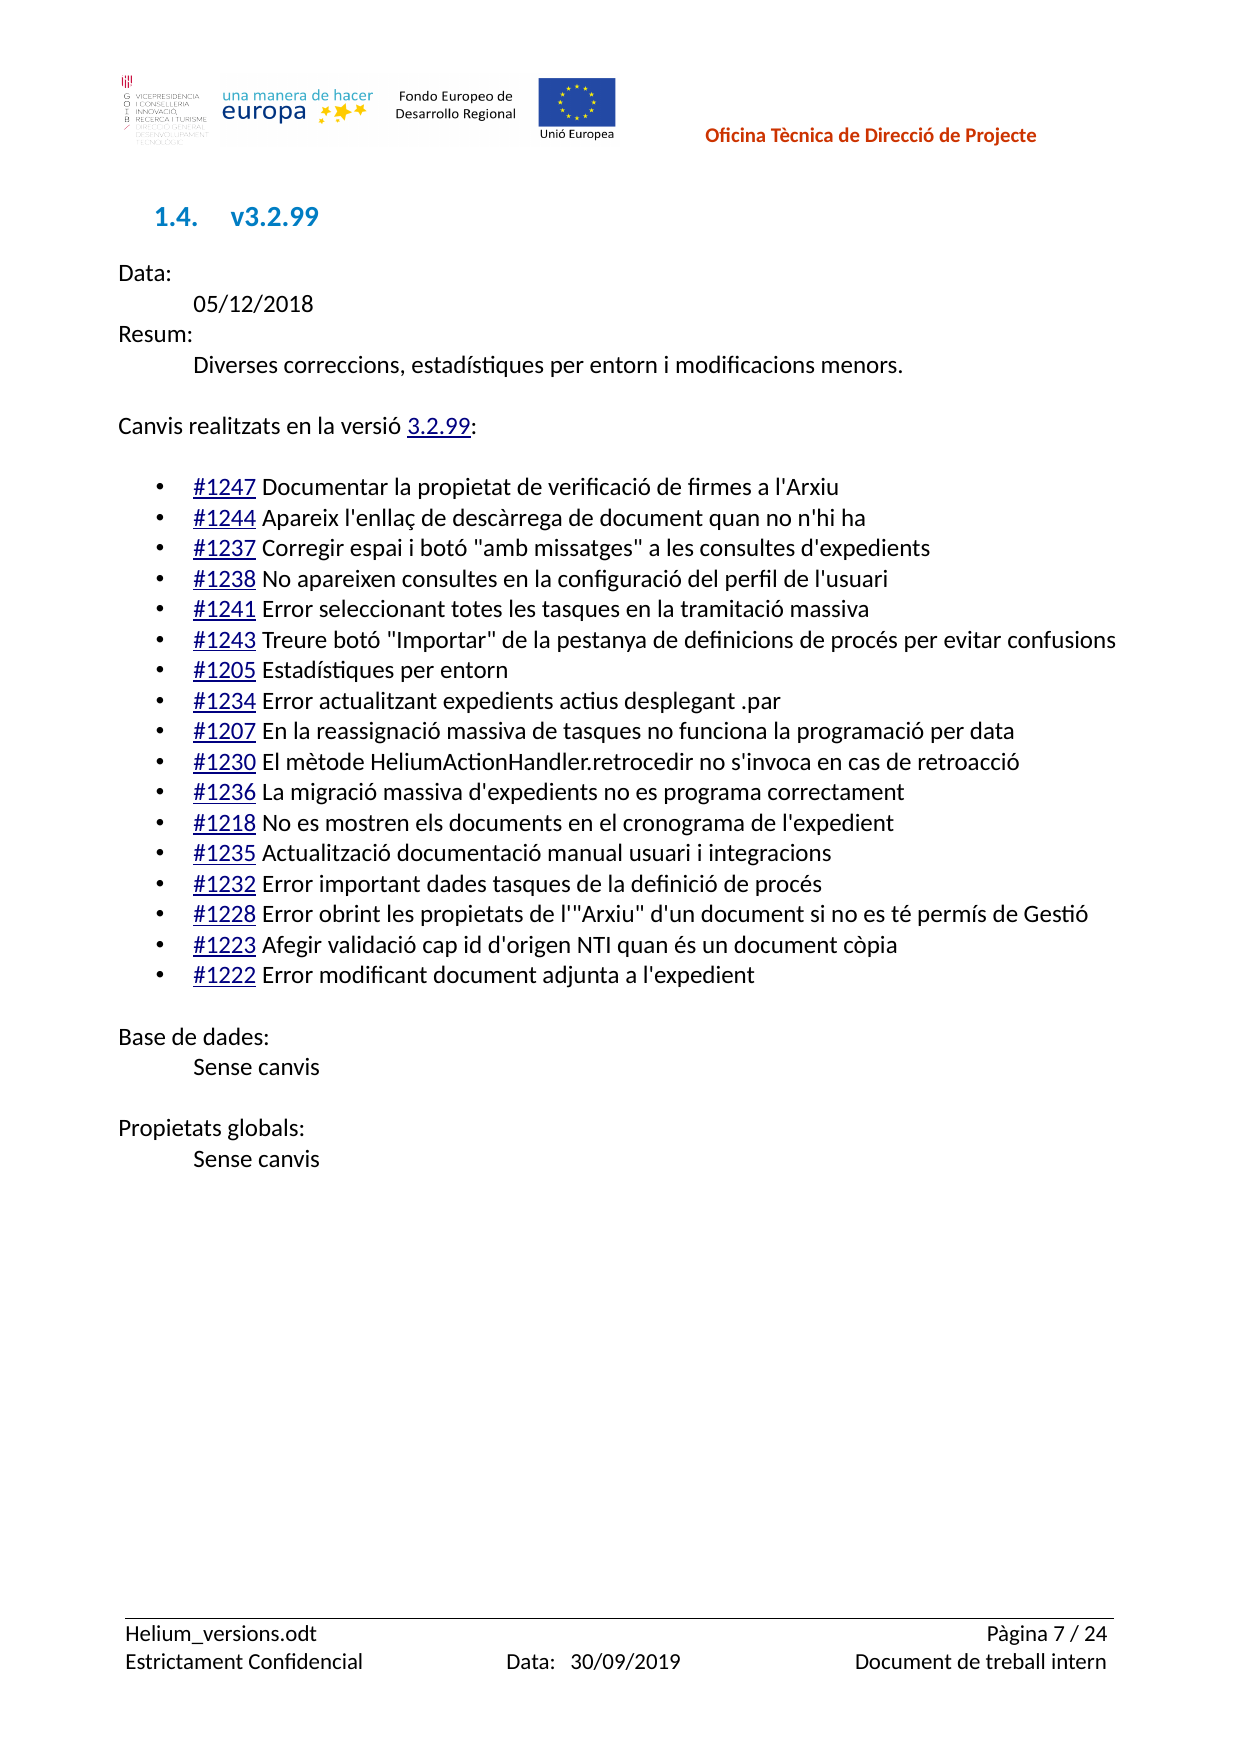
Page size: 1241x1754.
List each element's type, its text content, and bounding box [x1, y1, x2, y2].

list #1241 Error seleccionant totes les tasques en la tramitació massiva [156, 593, 1122, 624]
subtitle v3.2.99 [153, 198, 1122, 234]
text Canvis realitzats en la versió 3.2.99: [118, 410, 1122, 441]
list #1222 Error modificant document adjunta a l'expedient [156, 959, 1122, 990]
picture [118, 73, 213, 147]
list #1218 No es mostren els documents en el cronograma de l'expedient [156, 807, 1122, 837]
list #1244 Apareix l'enllaç de descàrrega de document quan no n'hi ha [156, 502, 1122, 532]
list #1230 El mètode HeliumActionHandler.retrocedir no s'invoca en cas de retroacció [156, 746, 1122, 776]
list #1223 Afegir validació cap id d'origen NTI quan és un document còpia [156, 929, 1122, 959]
text Data: [118, 258, 1122, 288]
list #1228 Error obrint les propietats de l'"Arxiu" d'un document si no es té permís de Gestió [156, 898, 1122, 929]
picture [219, 73, 621, 147]
list #1243 Treure botó "Importar" de la pestanya de definicions de procés per evitar confusions [156, 624, 1122, 654]
list #1235 Actualització documentació manual usuari i integracions [156, 837, 1122, 868]
text Base de dades: [118, 1021, 1122, 1051]
text Resum: [118, 319, 1122, 349]
text Sense canvis [118, 1143, 1122, 1173]
list #1238 No apareixen consultes en la configuració del perfil de l'usuari [156, 563, 1122, 593]
list #1236 La migració massiva d'expedients no es programa correctament [156, 776, 1122, 807]
text Propietats globals: [118, 1112, 1122, 1143]
list #1232 Error important dades tasques de la definició de procés [156, 868, 1122, 898]
list #1207 En la reassignació massiva de tasques no funciona la programació per data [156, 715, 1122, 746]
text Diverses correccions, estadístiques per entorn i modificacions menors. [118, 349, 1122, 380]
list #1205 Estadístiques per entorn [156, 654, 1122, 685]
list #1234 Error actualitzant expedients actius desplegant .par [156, 685, 1122, 715]
list #1247 Documentar la propietat de verificació de firmes a l'Arxiu [156, 471, 1122, 502]
text 05/12/2018 [118, 288, 1122, 319]
list #1237 Corregir espai i botó "amb missatges" a les consultes d'expedients [156, 532, 1122, 563]
text Sense canvis [118, 1051, 1122, 1082]
